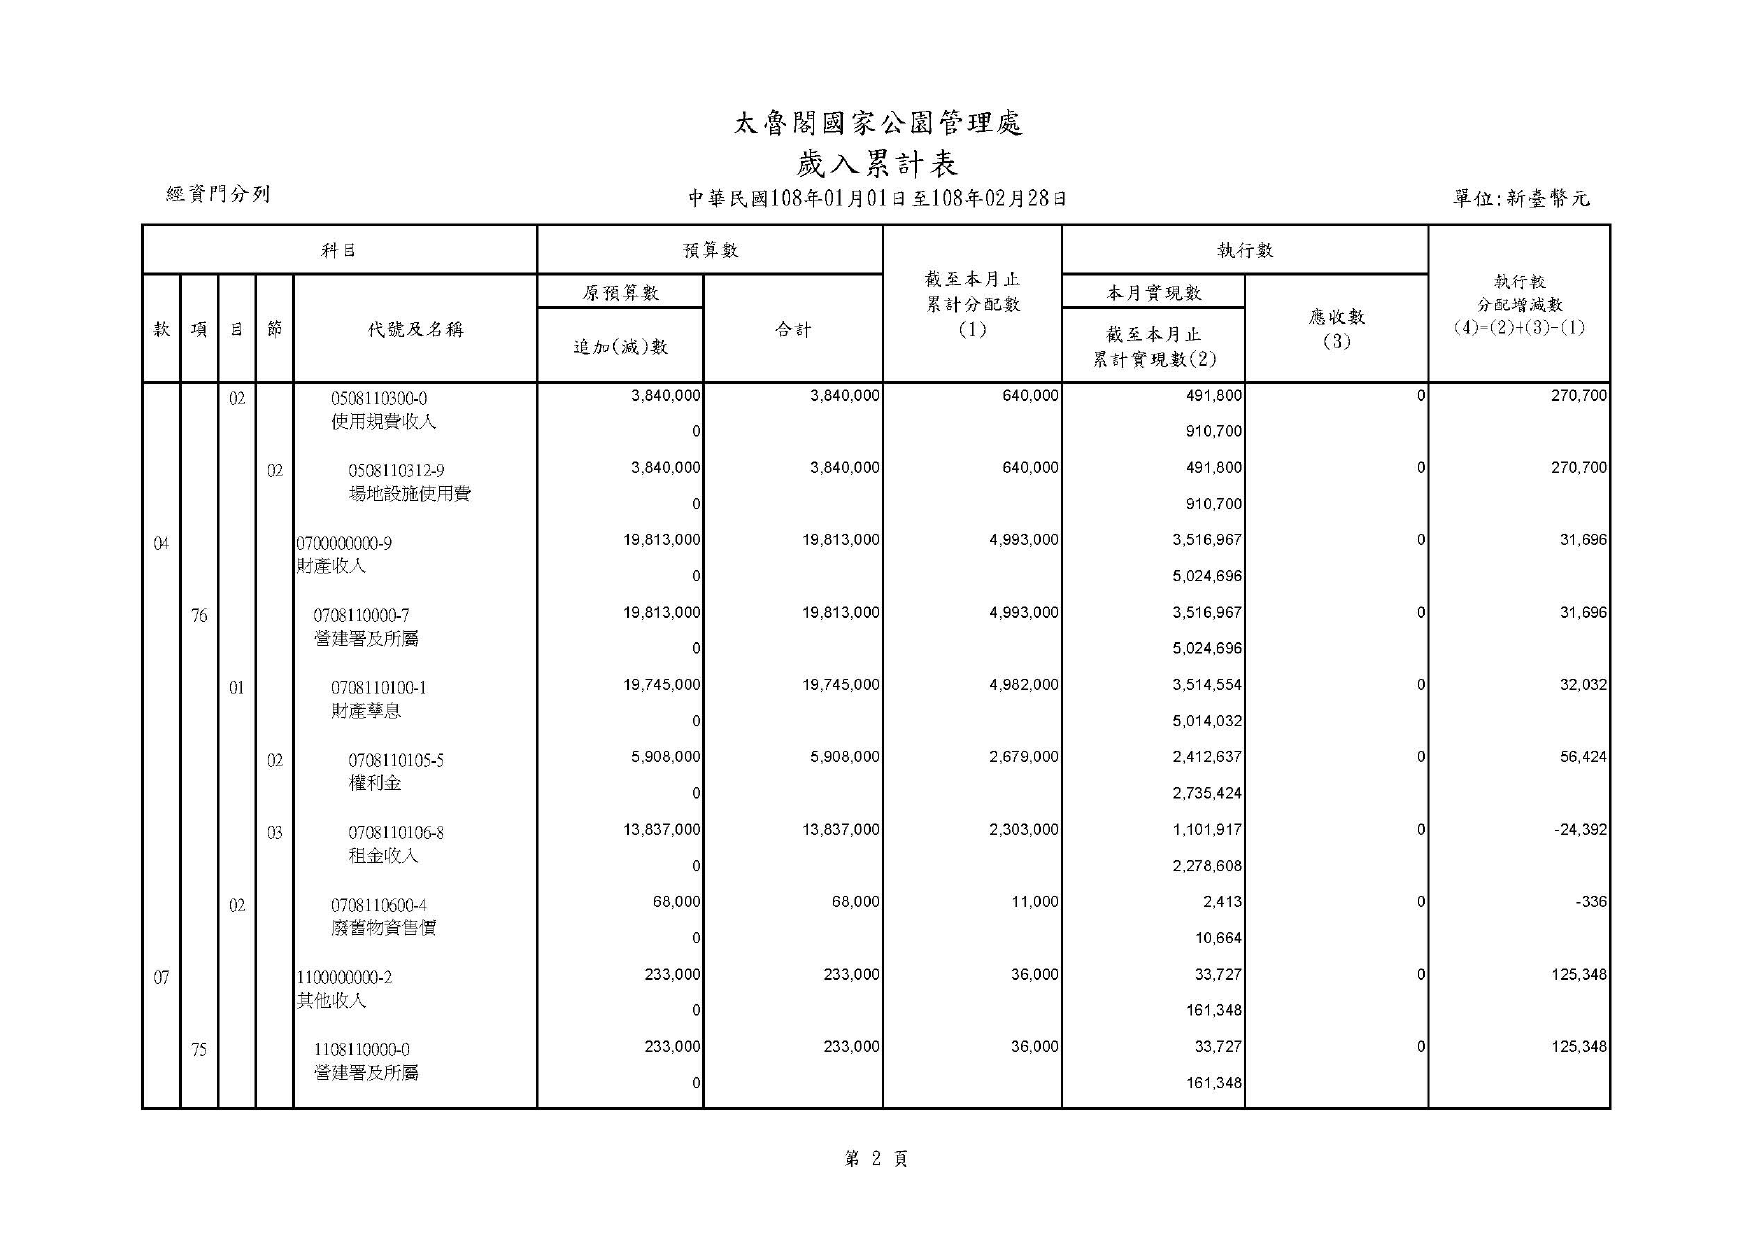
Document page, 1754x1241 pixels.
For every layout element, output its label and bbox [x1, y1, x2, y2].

picture [59, 59, 1695, 1216]
